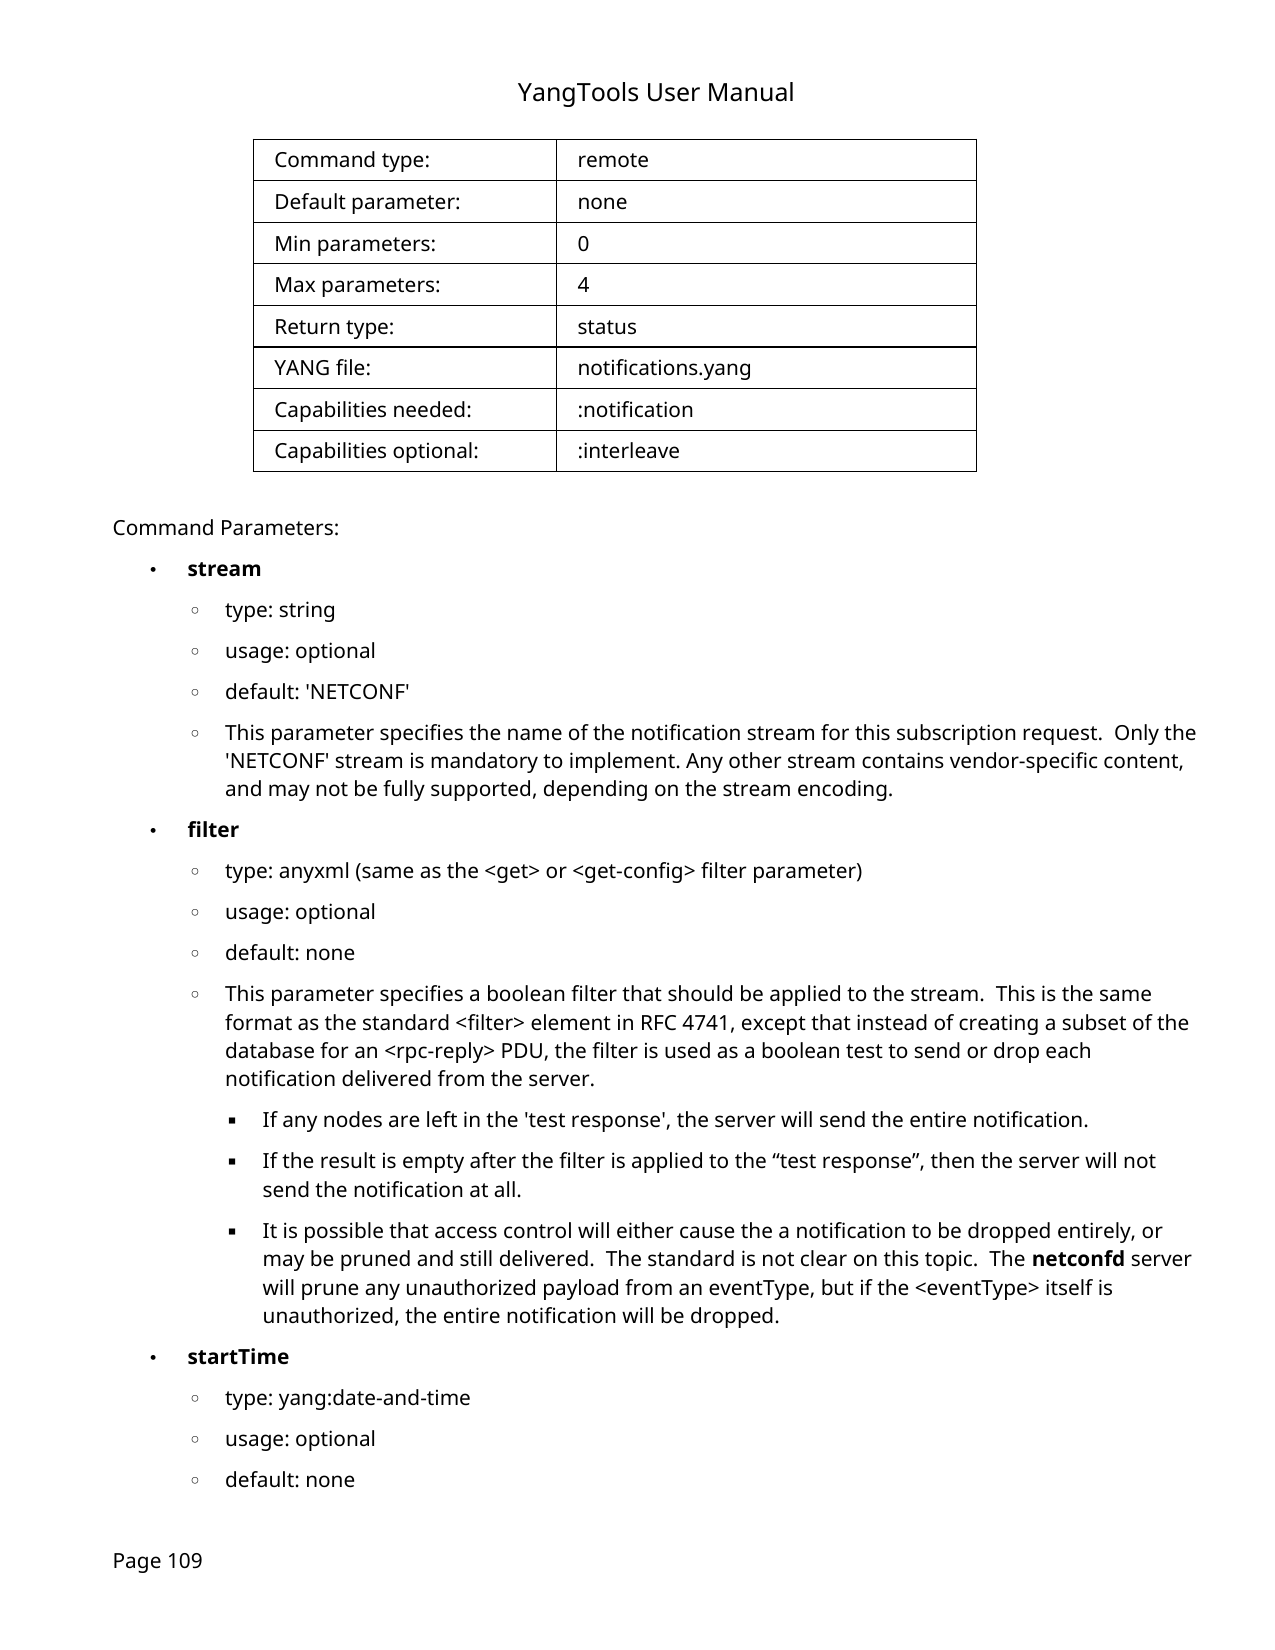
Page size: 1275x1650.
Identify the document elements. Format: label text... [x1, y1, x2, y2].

table_cell none [557, 181, 976, 222]
list It is possible that access control will either cause the a notification to be dropped entirely, or may be pruned and still delivered. The standard is not clear on this topic. The netconfd server will prune any unauthorized payload from an eventType, but if the <eventType> itself is unauthorized, the entire notification will be dropped. [225, 1216, 1200, 1329]
list This parameter specifies the name of the notification stream for this subscription request. Only the 'NETCONF' stream is mandatory to implement. Any other stream contains vendor-specific content, and may not be fully supported, depending on the stream encoding. [187, 718, 1200, 803]
table_cell Return type: [254, 306, 556, 346]
table_cell notifications.yang [557, 348, 976, 388]
list usage: optional [187, 897, 1200, 926]
list default: 'NETCONF' [187, 677, 1200, 705]
list If any nodes are left in the 'test response', the server will send the entire notification. [225, 1106, 1200, 1134]
list If the result is empty after the filter is applied to the “test response”, then the server will not send the notification at all. [225, 1146, 1200, 1203]
text Command Parameters: [112, 513, 1200, 541]
table_cell Default parameter: [254, 181, 556, 222]
table_header Command type: [254, 140, 556, 180]
table_header remote [557, 140, 976, 180]
table_cell Capabilities optional: [254, 431, 556, 471]
list type: string [187, 595, 1200, 623]
list filter [150, 816, 1200, 844]
table_cell :notification [557, 389, 976, 429]
list usage: optional [187, 636, 1200, 664]
table_cell status [557, 306, 976, 346]
table_cell 0 [557, 223, 976, 263]
list usage: optional [187, 1424, 1200, 1452]
list default: none [187, 938, 1200, 967]
list default: none [187, 1465, 1200, 1493]
list type: yang:date-and-time [187, 1383, 1200, 1411]
table_cell Max parameters: [254, 264, 556, 305]
table_cell Min parameters: [254, 223, 556, 263]
list stream [150, 554, 1200, 582]
list type: anyxml (same as the <get> or <get-config> filter parameter) [187, 856, 1200, 885]
table_cell Capabilities needed: [254, 389, 556, 429]
table_cell YANG file: [254, 348, 556, 388]
list This parameter specifies a boolean filter that should be applied to the stream. This is the same format as the standard <filter> element in RFC 4741, except that instead of creating a subset of the database for an <rpc-reply> PDU, the filter is used as a boolean test to send or drop each notification delivered from the server. [187, 979, 1200, 1093]
table_cell 4 [557, 264, 976, 305]
list startTime [150, 1342, 1200, 1371]
table_cell :interleave [557, 431, 976, 471]
